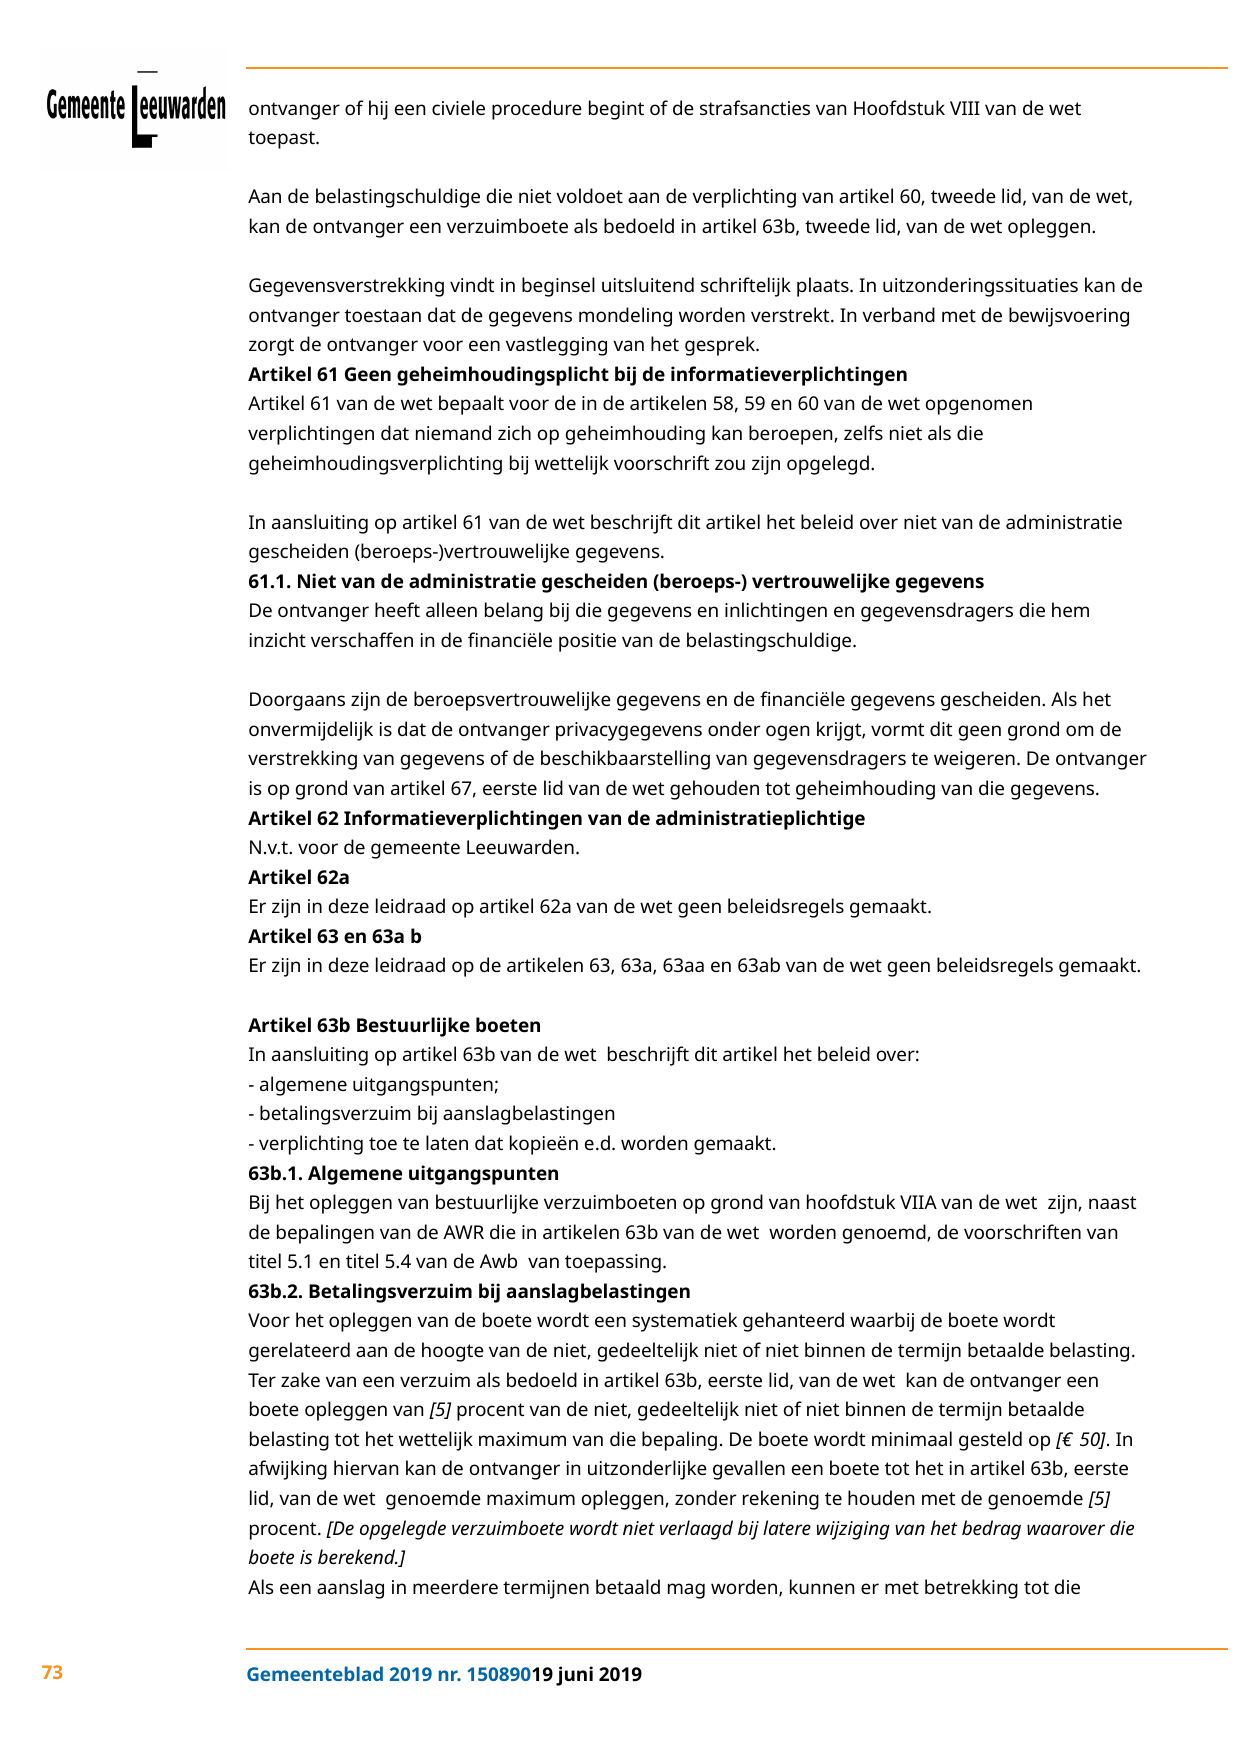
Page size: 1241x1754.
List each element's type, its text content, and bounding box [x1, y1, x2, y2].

text Artikel 63b Bestuurlijke boeten [248, 1012, 1152, 1038]
text Er zijn in deze leidraad op de artikelen 63, 63a, 63aa en 63ab van de wet geen beleidsregels gemaakt. [248, 953, 1152, 978]
text Als een aanslag in meerdere termijnen betaald mag worden, kunnen er met betrekking tot die [248, 1574, 1152, 1600]
text - betalingsverzuim bij aanslagbelastingen [248, 1101, 1152, 1126]
text 63b.1. Algemene uitgangspunten [248, 1160, 1152, 1186]
text Doorgaans zijn de beroepsvertrouwelijke gegevens en de financiële gegevens gescheiden. Als het onvermijdelijk is dat de ontvanger privacygegevens onder ogen krijgt, vormt dit geen grond om de verstrekking van gegevens of de beschikbaarstelling van gegevensdragers te weigeren. De ontvanger is op grond van artikel 67, eerste lid van de wet gehouden tot geheimhouding van die gegevens. [248, 686, 1152, 801]
text Aan de belastingschuldige die niet voldoet aan de verplichting van artikel 60, tweede lid, van de wet, kan de ontvanger een verzuimboete als bedoeld in artikel 63b, tweede lid, van de wet opleggen. [248, 183, 1152, 239]
picture [41, 47, 231, 172]
text - verplichting toe te laten dat kopieën e.d. worden gemaakt. [248, 1130, 1152, 1156]
text Er zijn in deze leidraad op artikel 62a van de wet geen beleidsregels gemaakt. [248, 893, 1152, 919]
text 63b.2. Betalingsverzuim bij aanslagbelastingen [248, 1278, 1152, 1304]
text Artikel 63 en 63a b [248, 923, 1152, 949]
text Voor het opleggen van de boete wordt een systematiek gehanteerd waarbij de boete wordt gerelateerd aan de hoogte van de niet, gedeeltelijk niet of niet binnen de termijn betaalde belasting. [248, 1308, 1152, 1363]
text Artikel 62 Informatieverplichtingen van de administratieplichtige [248, 805, 1152, 831]
text ontvanger of hij een civiele procedure begint of de strafsancties van Hoofdstuk VIII van de wet toepast. [248, 95, 1152, 150]
text Artikel 61 van de wet bepaalt voor de in de artikelen 58, 59 en 60 van de wet opgenomen verplichtingen dat niemand zich op geheimhouding kan beroepen, zelfs niet als die geheimhoudingsverplichting bij wettelijk voorschrift zou zijn opgelegd. [248, 391, 1152, 476]
text Artikel 62a [248, 864, 1152, 890]
text In aansluiting op artikel 61 van de wet beschrijft dit artikel het beleid over niet van de administratie gescheiden (beroeps-)vertrouwelijke gegevens. [248, 509, 1152, 564]
text - algemene uitgangspunten; [248, 1071, 1152, 1097]
text 61.1. Niet van de administratie gescheiden (beroeps-) vertrouwelijke gegevens [248, 568, 1152, 594]
text In aansluiting op artikel 63b van de wet beschrijft dit artikel het beleid over: [248, 1041, 1152, 1067]
text Bij het opleggen van bestuurlijke verzuimboeten op grond van hoofdstuk VIIA van de wet zijn, naast de bepalingen van de AWR die in artikelen 63b van de wet worden genoemd, de voorschriften van titel 5.1 en titel 5.4 van de Awb van toepassing. [248, 1189, 1152, 1274]
text Ter zake van een verzuim als bedoeld in artikel 63b, eerste lid, van de wet kan de ontvanger een boete opleggen van [5] procent van de niet, gedeeltelijk niet of niet binnen de termijn betaalde belasting tot het wettelijk maximum van die bepaling. De boete wordt minimaal gesteld op [€ 50]. In afwijking hiervan kan de ontvanger in uitzonderlijke gevallen een boete tot het in artikel 63b, eerste lid, van de wet genoemde maximum opleggen, zonder rekening te houden met de genoemde [5] procent. [De opgelegde verzuimboete wordt niet verlaagd bij latere wijziging van het bedrag waarover die boete is berekend.] [248, 1367, 1152, 1570]
text Artikel 61 Geen geheimhoudingsplicht bij de informatieverplichtingen [248, 361, 1152, 387]
text Gegevensverstrekking vindt in beginsel uitsluitend schriftelijk plaats. In uitzonderingssituaties kan de ontvanger toestaan dat de gegevens mondeling worden verstrekt. In verband met de bewijsvoering zorgt de ontvanger voor een vastlegging van het gesprek. [248, 272, 1152, 357]
text De ontvanger heeft alleen belang bij die gegevens en inlichtingen en gegevensdragers die hem inzicht verschaffen in de financiële positie van de belastingschuldige. [248, 598, 1152, 653]
text N.v.t. voor de gemeente Leeuwarden. [248, 834, 1152, 860]
